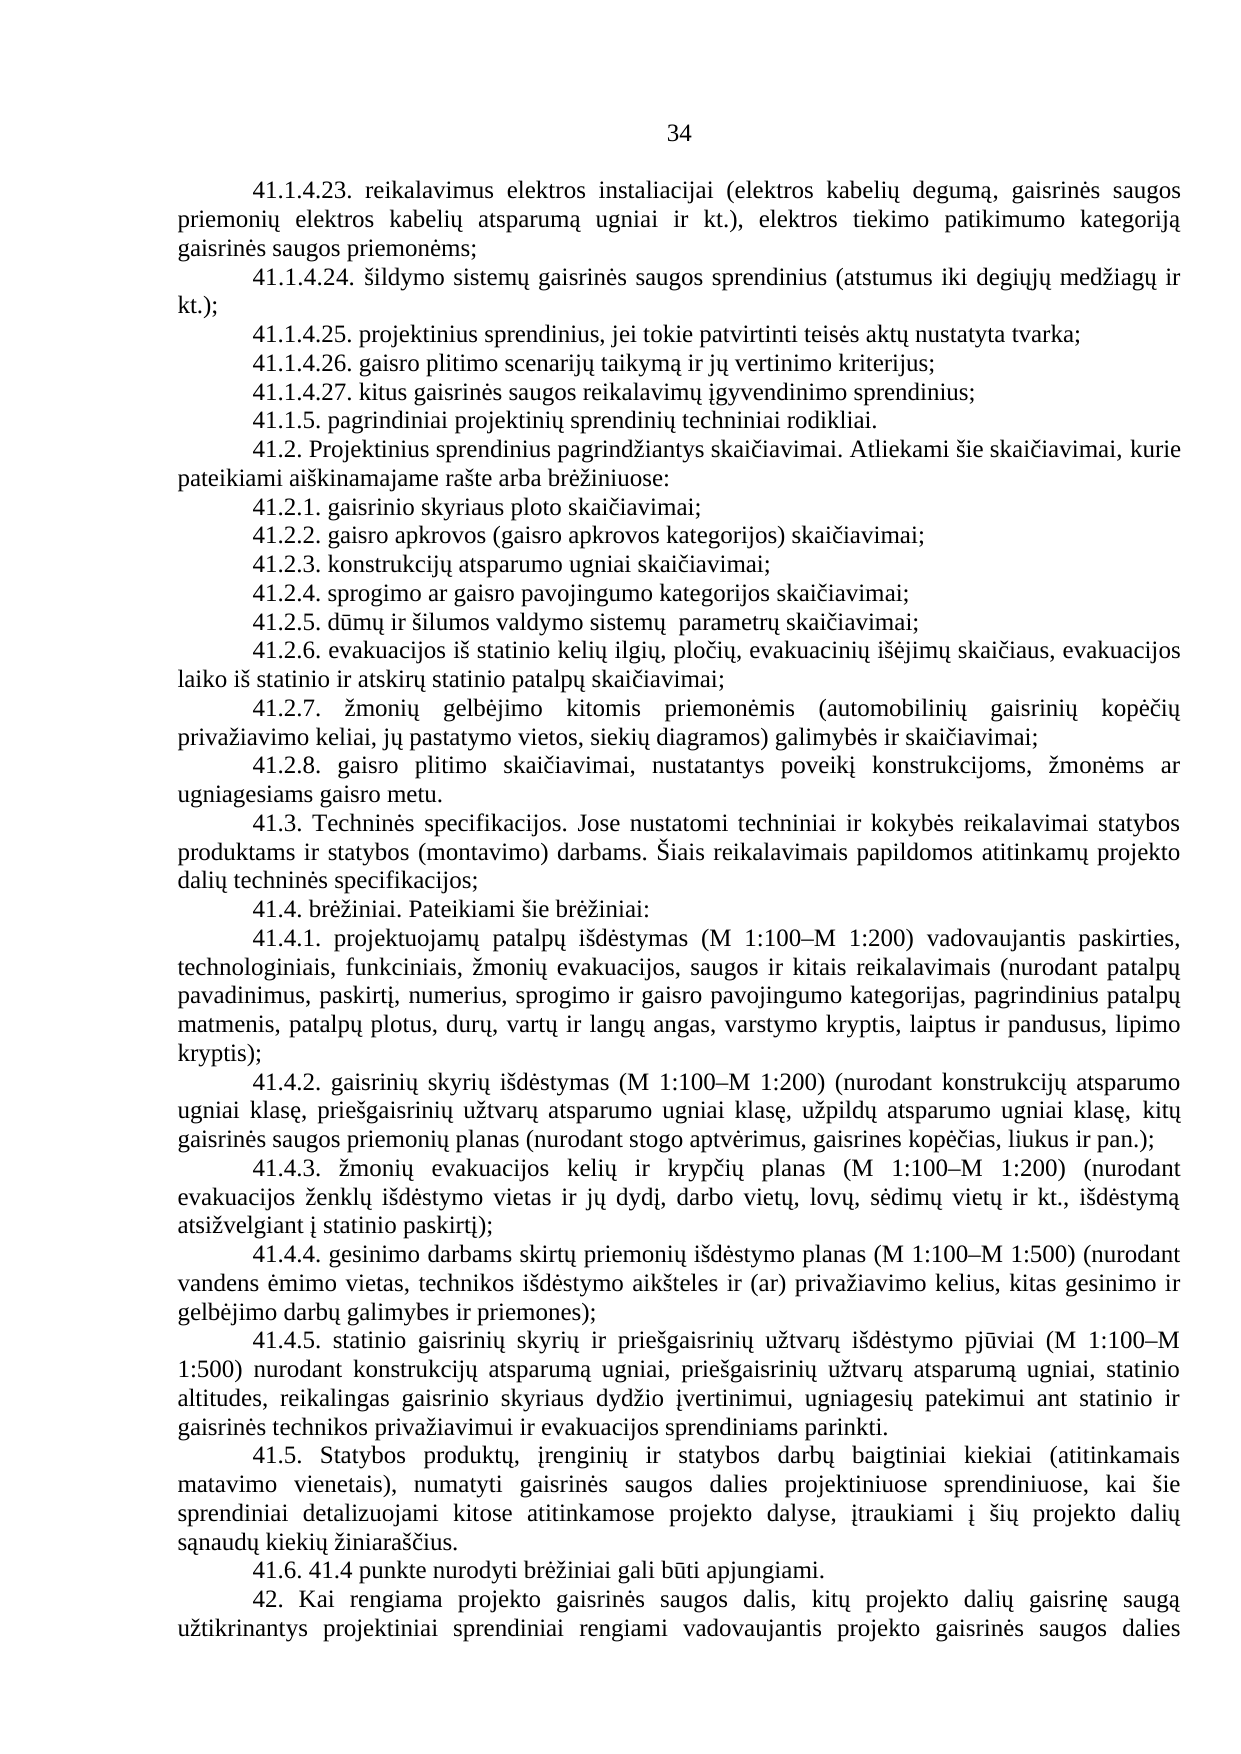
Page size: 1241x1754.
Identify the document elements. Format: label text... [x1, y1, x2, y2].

text 41.5. Statybos produktų, įrenginių ir statybos darbų baigtiniai kiekiai (atitinkamais matavimo vienetais), numatyti gaisrinės saugos dalies projektiniuose sprendiniuose, kai šie sprendiniai detalizuojami kitose atitinkamose projekto dalyse, įtraukiami į šių projekto dalių sąnaudų kiekių žiniaraščius. [177, 1441, 1181, 1556]
text 41.4.2. gaisrinių skyrių išdėstymas (M 1:100–M 1:200) (nurodant konstrukcijų atsparumo ugniai klasę, priešgaisrinių užtvarų atsparumo ugniai klasę, užpildų atsparumo ugniai klasę, kitų gaisrinės saugos priemonių planas (nurodant stogo aptvėrimus, gaisrines kopėčias, liukus ir pan.); [177, 1067, 1181, 1153]
text 41.4.1. projektuojamų patalpų išdėstymas (M 1:100–M 1:200) vadovaujantis paskirties, technologiniais, funkciniais, žmonių evakuacijos, saugos ir kitais reikalavimais (nurodant patalpų pavadinimus, paskirtį, numerius, sprogimo ir gaisro pavojingumo kategorijas, pagrindinius patalpų matmenis, patalpų plotus, durų, vartų ir langų angas, varstymo kryptis, laiptus ir pandusus, lipimo kryptis); [177, 923, 1181, 1067]
text 41.1.4.24. šildymo sistemų gaisrinės saugos sprendinius (atstumus iki degiųjų medžiagų ir kt.); [177, 262, 1181, 319]
text 41.1.4.26. gaisro plitimo scenarijų taikymą ir jų vertinimo kriterijus; [177, 348, 1181, 377]
text 41.1.4.23. reikalavimus elektros instaliacijai (elektros kabelių degumą, gaisrinės saugos priemonių elektros kabelių atsparumą ugniai ir kt.), elektros tiekimo patikimumo kategoriją gaisrinės saugos priemonėms; [177, 176, 1181, 262]
text 42. Kai rengiama projekto gaisrinės saugos dalis, kitų projekto dalių gaisrinę saugą užtikrinantys projektiniai sprendiniai rengiami vadovaujantis projekto gaisrinės saugos dalies [177, 1584, 1181, 1642]
text 41.2. Projektinius sprendinius pagrindžiantys skaičiavimai. Atliekami šie skaičiavimai, kurie pateikiami aiškinamajame rašte arba brėžiniuose: [177, 434, 1181, 492]
text 41.2.5. dūmų ir šilumos valdymo sistemų parametrų skaičiavimai; [177, 607, 1181, 636]
text 41.2.7. žmonių gelbėjimo kitomis priemonėmis (automobilinių gaisrinių kopėčių privažiavimo keliai, jų pastatymo vietos, siekių diagramos) galimybės ir skaičiavimai; [177, 693, 1181, 751]
text 41.1.5. pagrindiniai projektinių sprendinių techniniai rodikliai. [177, 406, 1181, 434]
text 41.2.1. gaisrinio skyriaus ploto skaičiavimai; [177, 492, 1181, 521]
text 41.2.3. konstrukcijų atsparumo ugniai skaičiavimai; [177, 549, 1181, 578]
text 41.4.4. gesinimo darbams skirtų priemonių išdėstymo planas (M 1:100–M 1:500) (nurodant vandens ėmimo vietas, technikos išdėstymo aikšteles ir (ar) privažiavimo kelius, kitas gesinimo ir gelbėjimo darbų galimybes ir priemones); [177, 1239, 1181, 1326]
text 41.2.8. gaisro plitimo skaičiavimai, nustatantys poveikį konstrukcijoms, žmonėms ar ugniagesiams gaisro metu. [177, 751, 1181, 808]
text 41.2.2. gaisro apkrovos (gaisro apkrovos kategorijos) skaičiavimai; [177, 521, 1181, 549]
text 41.2.4. sprogimo ar gaisro pavojingumo kategorijos skaičiavimai; [177, 578, 1181, 607]
text 41.4.3. žmonių evakuacijos kelių ir krypčių planas (M 1:100–M 1:200) (nurodant evakuacijos ženklų išdėstymo vietas ir jų dydį, darbo vietų, lovų, sėdimų vietų ir kt., išdėstymą atsižvelgiant į statinio paskirtį); [177, 1153, 1181, 1239]
text 41.3. Techninės specifikacijos. Jose nustatomi techniniai ir kokybės reikalavimai statybos produktams ir statybos (montavimo) darbams. Šiais reikalavimais papildomos atitinkamų projekto dalių techninės specifikacijos; [177, 808, 1181, 894]
text 41.4.5. statinio gaisrinių skyrių ir priešgaisrinių užtvarų išdėstymo pjūviai (M 1:100–M 1:500) nurodant konstrukcijų atsparumą ugniai, priešgaisrinių užtvarų atsparumą ugniai, statinio altitudes, reikalingas gaisrinio skyriaus dydžio įvertinimui, ugniagesių patekimui ant statinio ir gaisrinės technikos privažiavimui ir evakuacijos sprendiniams parinkti. [177, 1326, 1181, 1441]
text 41.4. brėžiniai. Pateikiami šie brėžiniai: [177, 894, 1181, 923]
text 41.1.4.27. kitus gaisrinės saugos reikalavimų įgyvendinimo sprendinius; [177, 377, 1181, 406]
text 41.1.4.25. projektinius sprendinius, jei tokie patvirtinti teisės aktų nustatyta tvarka; [177, 319, 1181, 348]
text 41.6. 41.4 punkte nurodyti brėžiniai gali būti apjungiami. [177, 1556, 1181, 1584]
text 41.2.6. evakuacijos iš statinio kelių ilgių, pločių, evakuacinių išėjimų skaičiaus, evakuacijos laiko iš statinio ir atskirų statinio patalpų skaičiavimai; [177, 636, 1181, 693]
